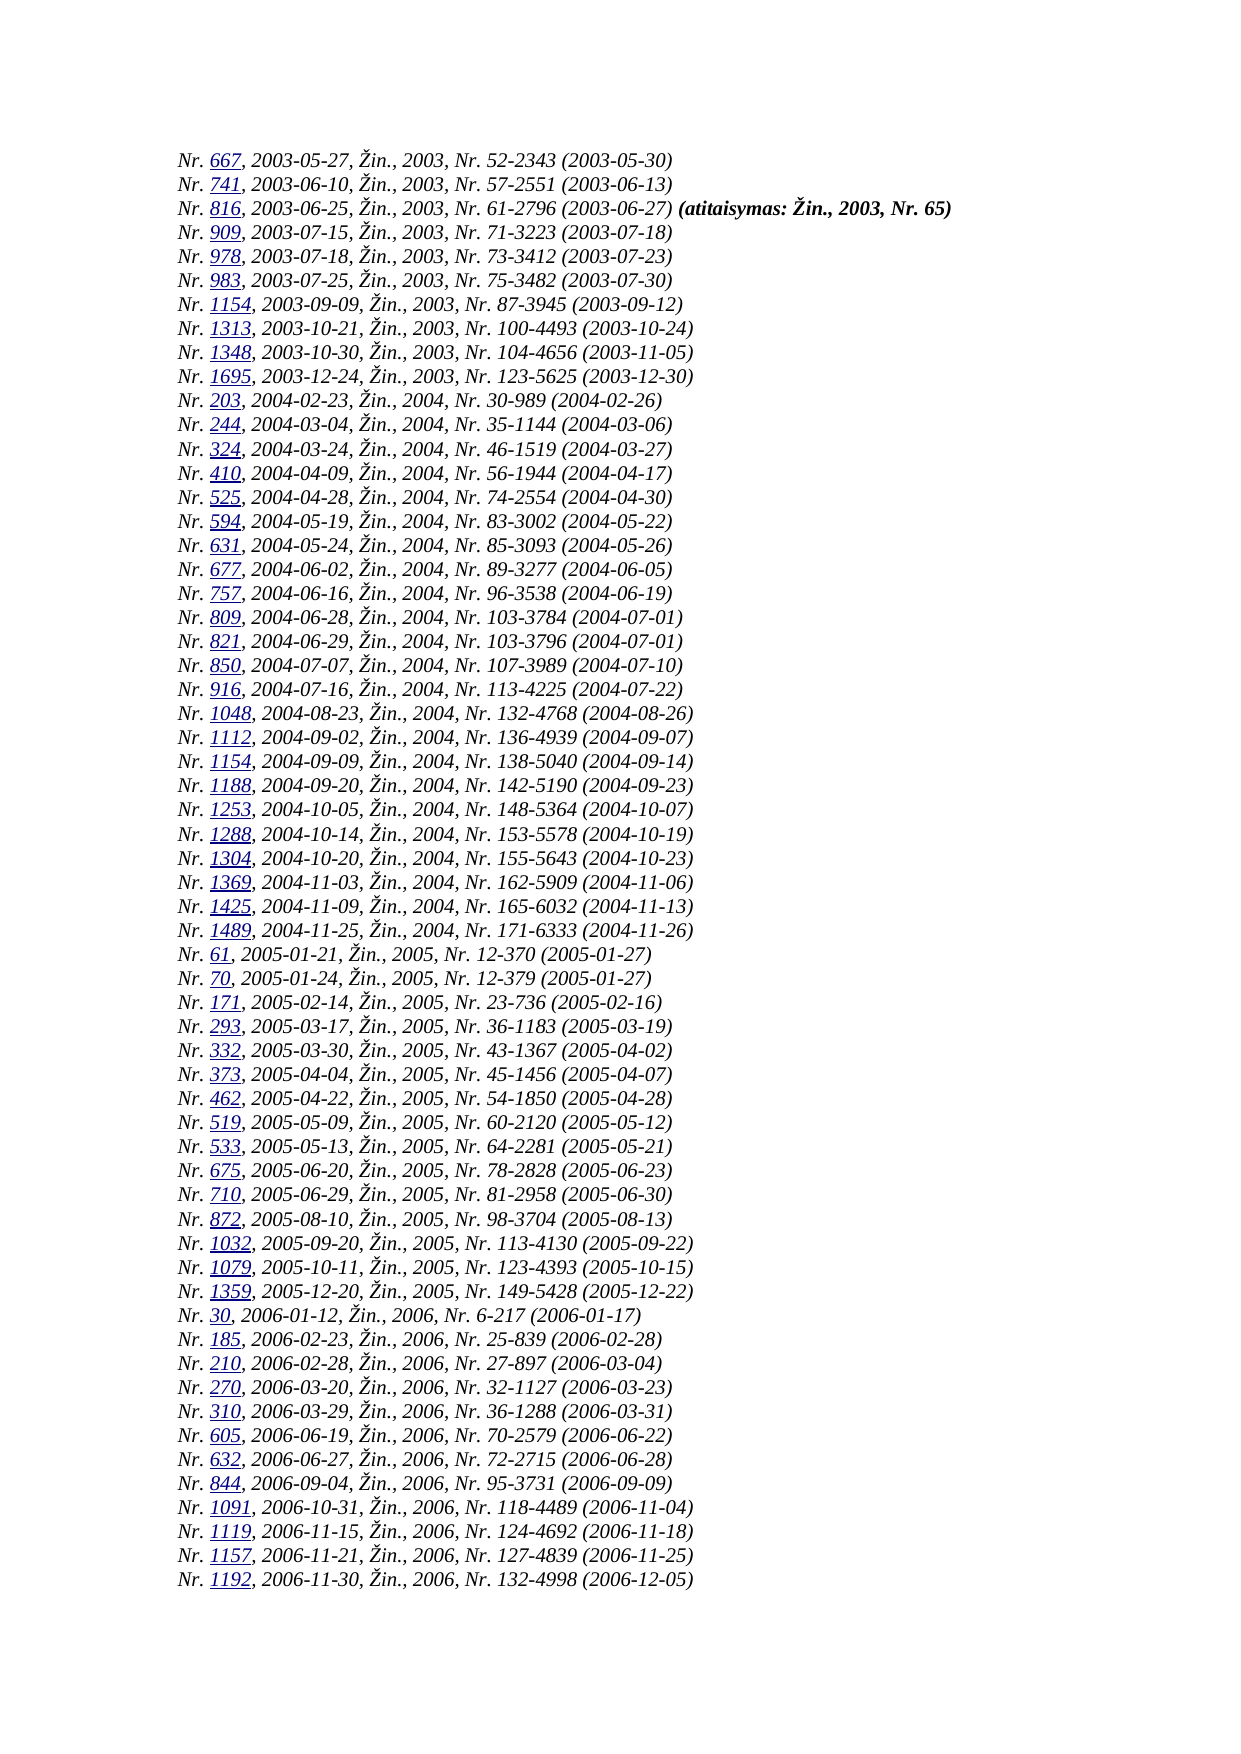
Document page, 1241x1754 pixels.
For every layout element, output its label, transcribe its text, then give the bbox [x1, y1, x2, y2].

text Nr. 1192, 2006-11-30, Žin., 2006, Nr. 132-4998 (2006-12-05) [177, 1567, 1122, 1591]
text Nr. 61, 2005-01-21, Žin., 2005, Nr. 12-370 (2005-01-27) [177, 942, 1122, 966]
text Nr. 244, 2004-03-04, Žin., 2004, Nr. 35-1144 (2004-03-06) [177, 412, 1122, 436]
text Nr. 1091, 2006-10-31, Žin., 2006, Nr. 118-4489 (2006-11-04) [177, 1495, 1122, 1519]
text Nr. 533, 2005-05-13, Žin., 2005, Nr. 64-2281 (2005-05-21) [177, 1134, 1122, 1158]
text Nr. 1119, 2006-11-15, Žin., 2006, Nr. 124-4692 (2006-11-18) [177, 1519, 1122, 1543]
text Nr. 909, 2003-07-15, Žin., 2003, Nr. 71-3223 (2003-07-18) [177, 220, 1122, 244]
text Nr. 1359, 2005-12-20, Žin., 2005, Nr. 149-5428 (2005-12-22) [177, 1279, 1122, 1303]
text Nr. 850, 2004-07-07, Žin., 2004, Nr. 107-3989 (2004-07-10) [177, 653, 1122, 677]
text Nr. 594, 2004-05-19, Žin., 2004, Nr. 83-3002 (2004-05-22) [177, 509, 1122, 533]
text Nr. 983, 2003-07-25, Žin., 2003, Nr. 75-3482 (2003-07-30) [177, 268, 1122, 292]
text Nr. 1369, 2004-11-03, Žin., 2004, Nr. 162-5909 (2004-11-06) [177, 869, 1122, 894]
text Nr. 310, 2006-03-29, Žin., 2006, Nr. 36-1288 (2006-03-31) [177, 1399, 1122, 1423]
text Nr. 462, 2005-04-22, Žin., 2005, Nr. 54-1850 (2005-04-28) [177, 1086, 1122, 1110]
text Nr. 667, 2003-05-27, Žin., 2003, Nr. 52-2343 (2003-05-30) [177, 148, 1122, 172]
text Nr. 632, 2006-06-27, Žin., 2006, Nr. 72-2715 (2006-06-28) [177, 1447, 1122, 1471]
text Nr. 872, 2005-08-10, Žin., 2005, Nr. 98-3704 (2005-08-13) [177, 1206, 1122, 1231]
text Nr. 757, 2004-06-16, Žin., 2004, Nr. 96-3538 (2004-06-19) [177, 581, 1122, 605]
text Nr. 1154, 2004-09-09, Žin., 2004, Nr. 138-5040 (2004-09-14) [177, 749, 1122, 773]
text Nr. 324, 2004-03-24, Žin., 2004, Nr. 46-1519 (2004-03-27) [177, 436, 1122, 461]
text Nr. 525, 2004-04-28, Žin., 2004, Nr. 74-2554 (2004-04-30) [177, 484, 1122, 509]
text Nr. 70, 2005-01-24, Žin., 2005, Nr. 12-379 (2005-01-27) [177, 966, 1122, 990]
text Nr. 675, 2005-06-20, Žin., 2005, Nr. 78-2828 (2005-06-23) [177, 1158, 1122, 1182]
text Nr. 844, 2006-09-04, Žin., 2006, Nr. 95-3731 (2006-09-09) [177, 1471, 1122, 1495]
text Nr. 1348, 2003-10-30, Žin., 2003, Nr. 104-4656 (2003-11-05) [177, 340, 1122, 364]
text Nr. 1304, 2004-10-20, Žin., 2004, Nr. 155-5643 (2004-10-23) [177, 846, 1122, 869]
text Nr. 631, 2004-05-24, Žin., 2004, Nr. 85-3093 (2004-05-26) [177, 533, 1122, 557]
text Nr. 1489, 2004-11-25, Žin., 2004, Nr. 171-6333 (2004-11-26) [177, 918, 1122, 942]
text Nr. 605, 2006-06-19, Žin., 2006, Nr. 70-2579 (2006-06-22) [177, 1423, 1122, 1447]
text Nr. 677, 2004-06-02, Žin., 2004, Nr. 89-3277 (2004-06-05) [177, 557, 1122, 581]
text Nr. 710, 2005-06-29, Žin., 2005, Nr. 81-2958 (2005-06-30) [177, 1182, 1122, 1206]
text Nr. 519, 2005-05-09, Žin., 2005, Nr. 60-2120 (2005-05-12) [177, 1110, 1122, 1134]
text Nr. 1288, 2004-10-14, Žin., 2004, Nr. 153-5578 (2004-10-19) [177, 821, 1122, 846]
text Nr. 1425, 2004-11-09, Žin., 2004, Nr. 165-6032 (2004-11-13) [177, 894, 1122, 918]
text Nr. 741, 2003-06-10, Žin., 2003, Nr. 57-2551 (2003-06-13) [177, 172, 1122, 196]
text Nr. 293, 2005-03-17, Žin., 2005, Nr. 36-1183 (2005-03-19) [177, 1014, 1122, 1038]
text Nr. 332, 2005-03-30, Žin., 2005, Nr. 43-1367 (2005-04-02) [177, 1038, 1122, 1062]
text Nr. 816, 2003-06-25, Žin., 2003, Nr. 61-2796 (2003-06-27) (atitaisymas: Žin., 2003, Nr. 65) [177, 196, 1122, 220]
text Nr. 203, 2004-02-23, Žin., 2004, Nr. 30-989 (2004-02-26) [177, 388, 1122, 412]
text Nr. 1188, 2004-09-20, Žin., 2004, Nr. 142-5190 (2004-09-23) [177, 773, 1122, 797]
text Nr. 1079, 2005-10-11, Žin., 2005, Nr. 123-4393 (2005-10-15) [177, 1254, 1122, 1279]
text Nr. 821, 2004-06-29, Žin., 2004, Nr. 103-3796 (2004-07-01) [177, 629, 1122, 653]
text Nr. 30, 2006-01-12, Žin., 2006, Nr. 6-217 (2006-01-17) [177, 1303, 1122, 1327]
text Nr. 1157, 2006-11-21, Žin., 2006, Nr. 127-4839 (2006-11-25) [177, 1543, 1122, 1567]
text Nr. 1154, 2003-09-09, Žin., 2003, Nr. 87-3945 (2003-09-12) [177, 292, 1122, 316]
text Nr. 210, 2006-02-28, Žin., 2006, Nr. 27-897 (2006-03-04) [177, 1351, 1122, 1375]
text Nr. 410, 2004-04-09, Žin., 2004, Nr. 56-1944 (2004-04-17) [177, 461, 1122, 484]
text Nr. 916, 2004-07-16, Žin., 2004, Nr. 113-4225 (2004-07-22) [177, 677, 1122, 701]
text Nr. 978, 2003-07-18, Žin., 2003, Nr. 73-3412 (2003-07-23) [177, 244, 1122, 268]
text Nr. 809, 2004-06-28, Žin., 2004, Nr. 103-3784 (2004-07-01) [177, 605, 1122, 629]
text Nr. 185, 2006-02-23, Žin., 2006, Nr. 25-839 (2006-02-28) [177, 1327, 1122, 1351]
text Nr. 373, 2005-04-04, Žin., 2005, Nr. 45-1456 (2005-04-07) [177, 1062, 1122, 1086]
text Nr. 1253, 2004-10-05, Žin., 2004, Nr. 148-5364 (2004-10-07) [177, 797, 1122, 821]
text Nr. 1032, 2005-09-20, Žin., 2005, Nr. 113-4130 (2005-09-22) [177, 1231, 1122, 1254]
text Nr. 1313, 2003-10-21, Žin., 2003, Nr. 100-4493 (2003-10-24) [177, 316, 1122, 340]
text Nr. 270, 2006-03-20, Žin., 2006, Nr. 32-1127 (2006-03-23) [177, 1375, 1122, 1399]
text Nr. 1048, 2004-08-23, Žin., 2004, Nr. 132-4768 (2004-08-26) [177, 701, 1122, 725]
text Nr. 1112, 2004-09-02, Žin., 2004, Nr. 136-4939 (2004-09-07) [177, 725, 1122, 749]
text Nr. 171, 2005-02-14, Žin., 2005, Nr. 23-736 (2005-02-16) [177, 990, 1122, 1014]
text Nr. 1695, 2003-12-24, Žin., 2003, Nr. 123-5625 (2003-12-30) [177, 364, 1122, 388]
